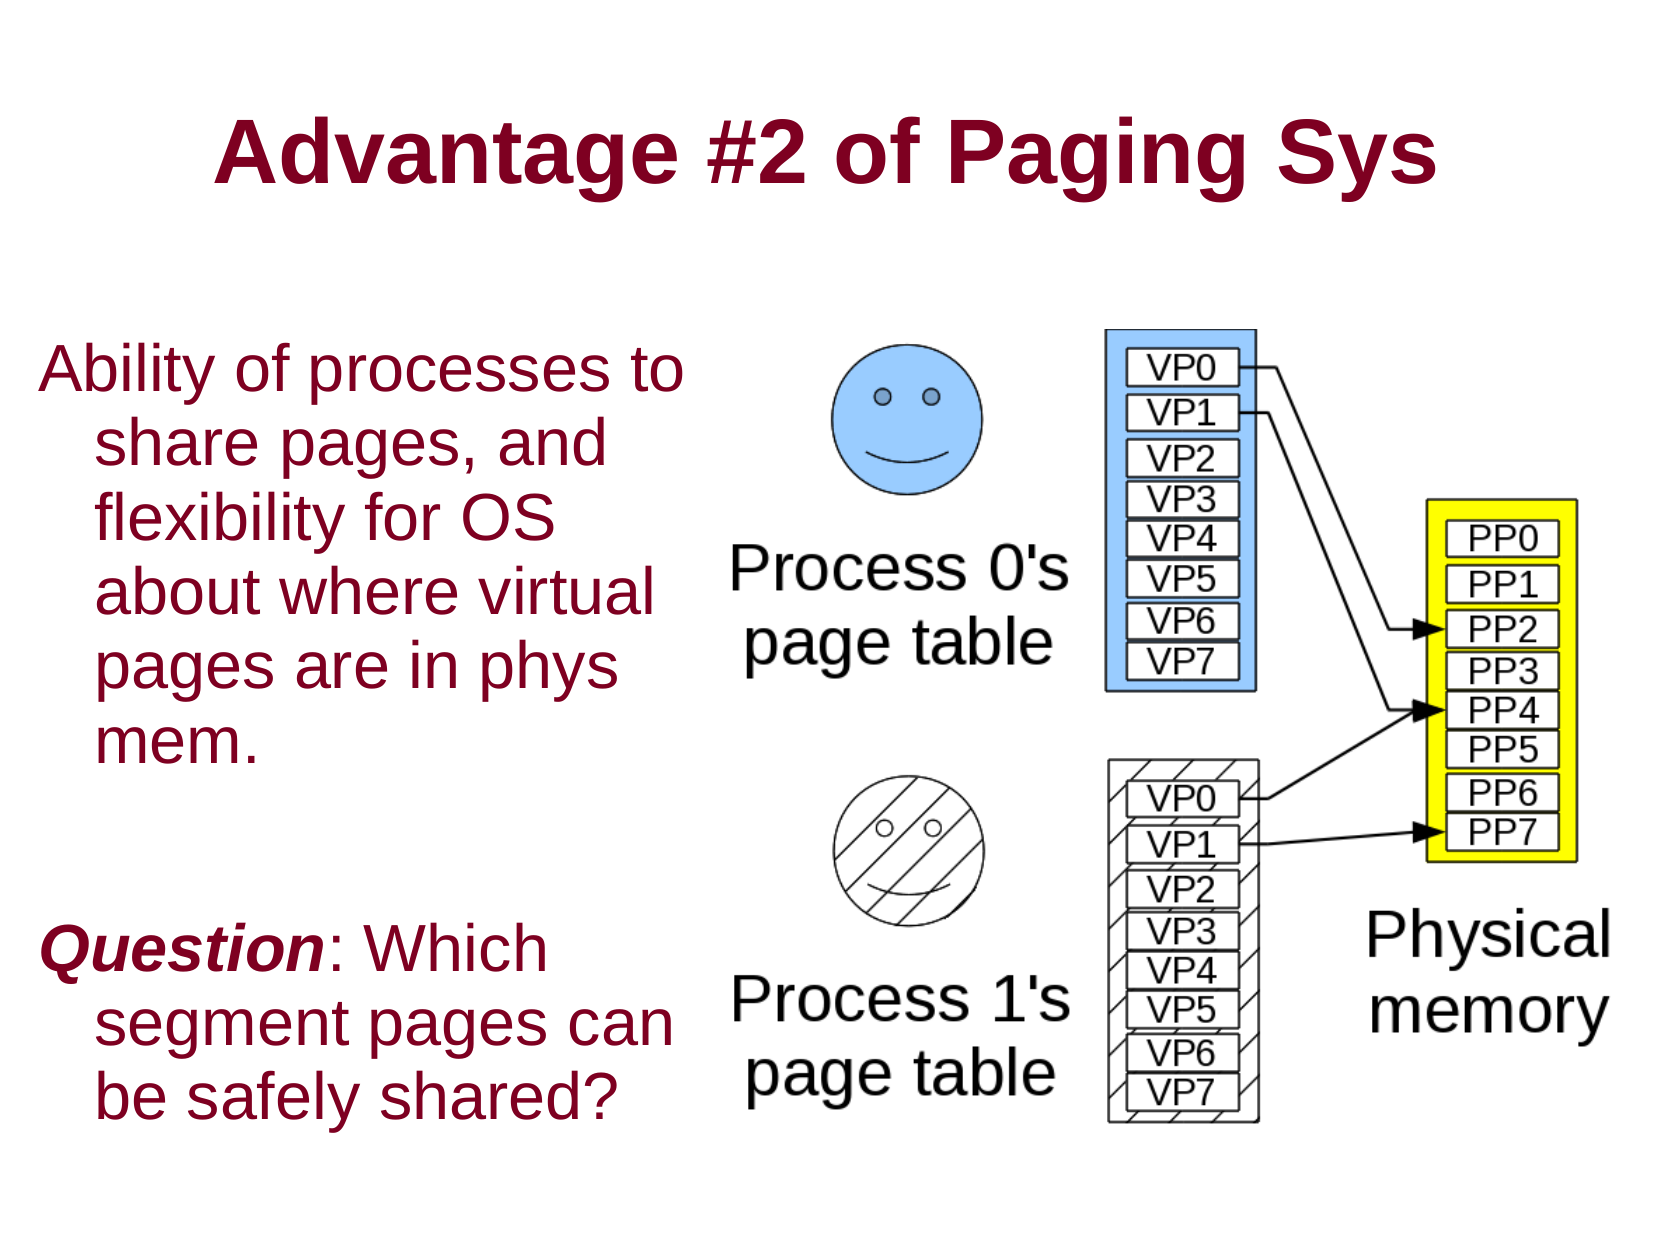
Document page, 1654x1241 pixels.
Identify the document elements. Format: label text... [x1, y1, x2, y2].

title Advantage #2 of Paging Sys [82, 49, 1571, 257]
list Ability of processes to share pages, and flexibility for OS about where virtual pages are in phys mem. Question: Which segment pages can be safely shared? [38, 327, 689, 1135]
picture [0, 0, 1654, 1241]
